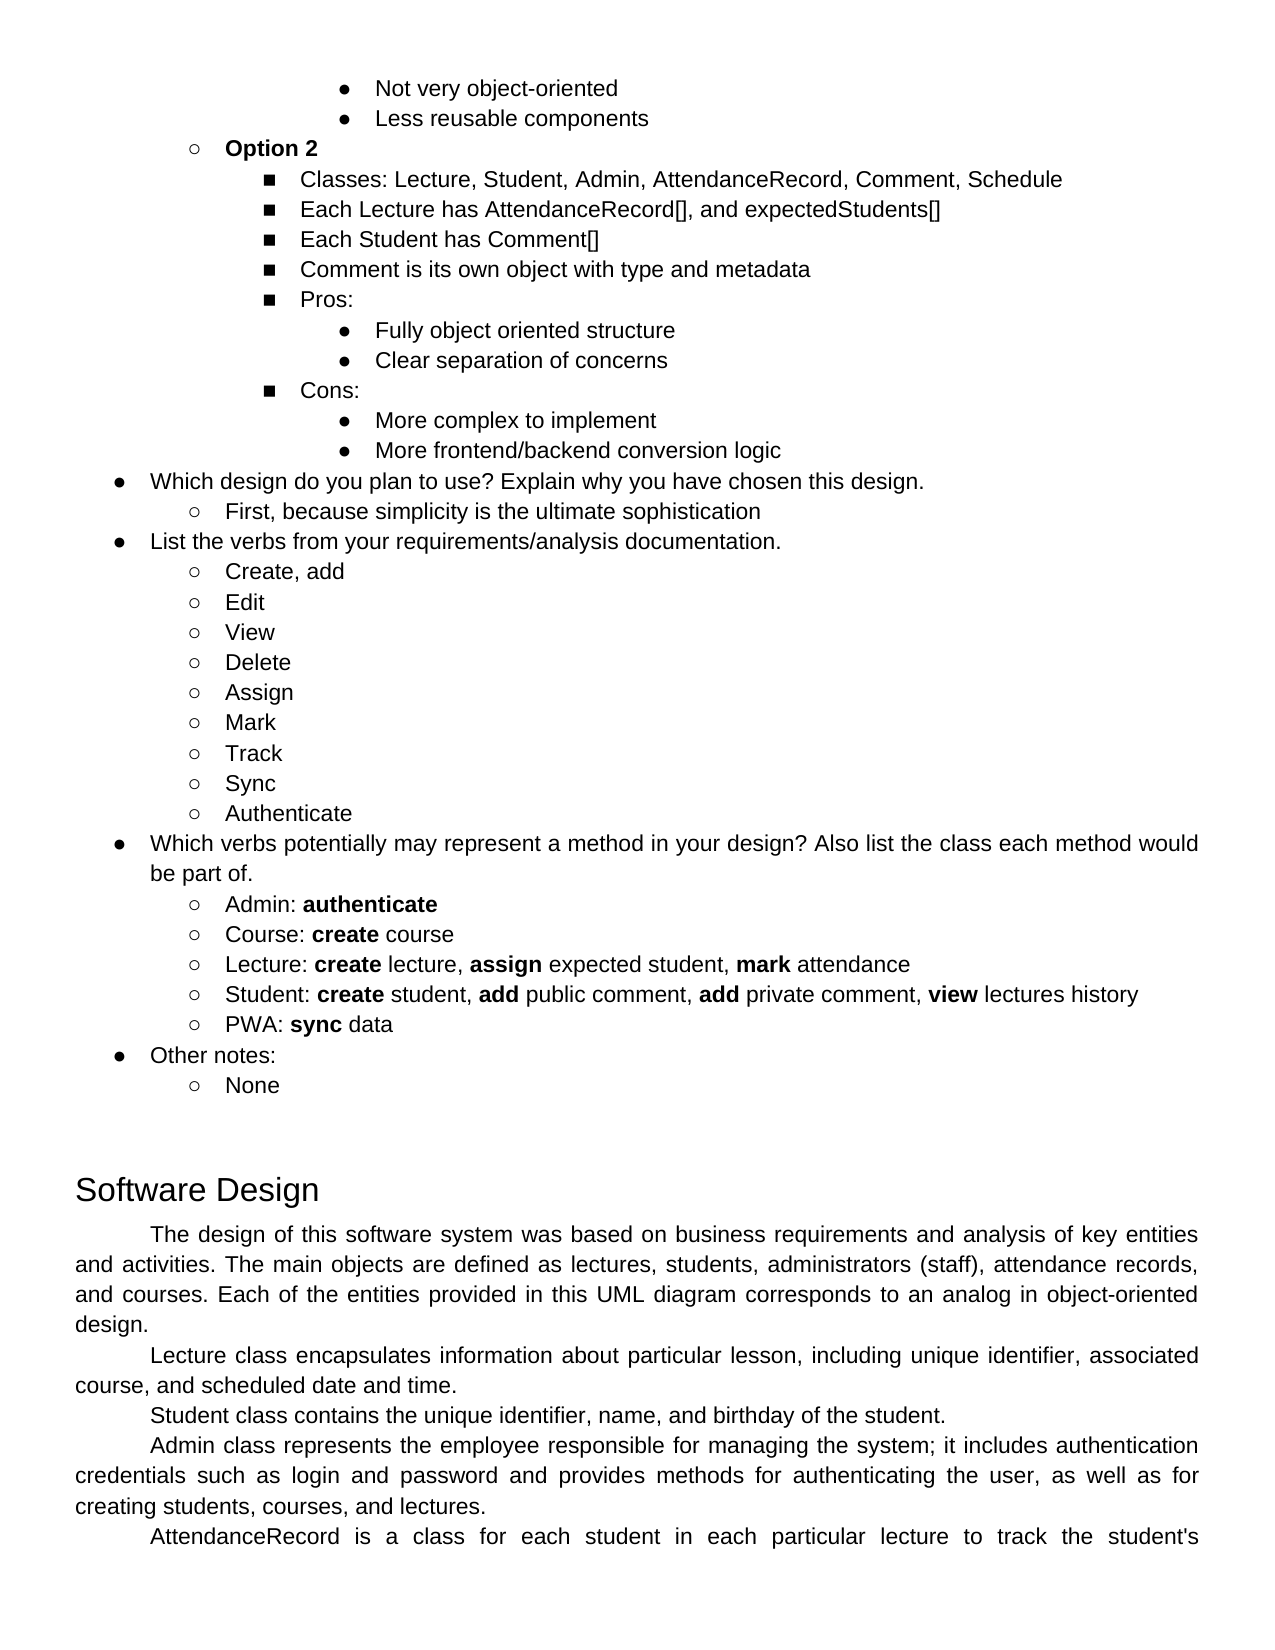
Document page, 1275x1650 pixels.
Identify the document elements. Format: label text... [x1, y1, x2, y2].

list Mark [187, 709, 1200, 736]
list PWA: sync data [187, 1011, 1200, 1038]
list Each Student has Comment[] [262, 226, 1200, 252]
list Sync [187, 770, 1200, 796]
list Authenticate [187, 800, 1200, 826]
list Each Lecture has AttendanceRecord[], and expectedStudents[] [262, 196, 1200, 222]
text Lecture class encapsulates information about particular lesson, including unique identifier, associated course, and scheduled date and time. [75, 1342, 1200, 1398]
list Course: create course [187, 921, 1200, 947]
list More frontend/backend conversion logic [337, 437, 1200, 464]
list Not very object-oriented [337, 75, 1200, 101]
list More complex to implement [337, 407, 1200, 434]
text The design of this software system was based on business requirements and analysis of key entities and activities. The main objects are defined as lectures, students, administrators (staff), attendance records, and courses. Each of the entities provided in this UML diagram corresponds to an analog in object-oriented design. [75, 1221, 1200, 1338]
text Student class contains the unique identifier, name, and birthday of the student. [75, 1402, 1200, 1428]
list None [187, 1072, 1200, 1098]
list View [187, 619, 1200, 645]
list Which verbs potentially may represent a method in your design? Also list the class each method would be part of. [112, 830, 1200, 887]
text Admin class represents the employee responsible for managing the system; it includes authentication credentials such as login and password and provides methods for authenticating the user, as well as for creating students, courses, and lectures. [75, 1432, 1200, 1519]
list Student: create student, add public comment, add private comment, view lectures history [187, 981, 1200, 1008]
text AttendanceRecord is a class for each student in each particular lecture to track the student's [75, 1523, 1200, 1549]
list Lecture: create lecture, assign expected student, mark attendance [187, 951, 1200, 977]
list Assign [187, 679, 1200, 706]
list Cons: [262, 377, 1200, 403]
list Admin: authenticate [187, 891, 1200, 917]
list Which design do you plan to use? Explain why you have chosen this design. [112, 468, 1200, 494]
subtitle Software Design [75, 1170, 1200, 1208]
list List the verbs from your requirements/analysis documentation. [112, 528, 1200, 554]
list Comment is its own object with type and metadata [262, 256, 1200, 283]
list Delete [187, 649, 1200, 675]
list Option 2 [187, 135, 1200, 162]
list Edit [187, 588, 1200, 615]
list Classes: Lecture, Student, Admin, AttendanceRecord, Comment, Schedule [262, 166, 1200, 192]
list Less reusable components [337, 105, 1200, 132]
list Other notes: [112, 1042, 1200, 1068]
list Fully object oriented structure [337, 317, 1200, 343]
list Pros: [262, 286, 1200, 313]
list Create, add [187, 558, 1200, 585]
list Clear separation of concerns [337, 347, 1200, 373]
list First, because simplicity is the ultimate sophistication [187, 498, 1200, 524]
list Track [187, 739, 1200, 766]
